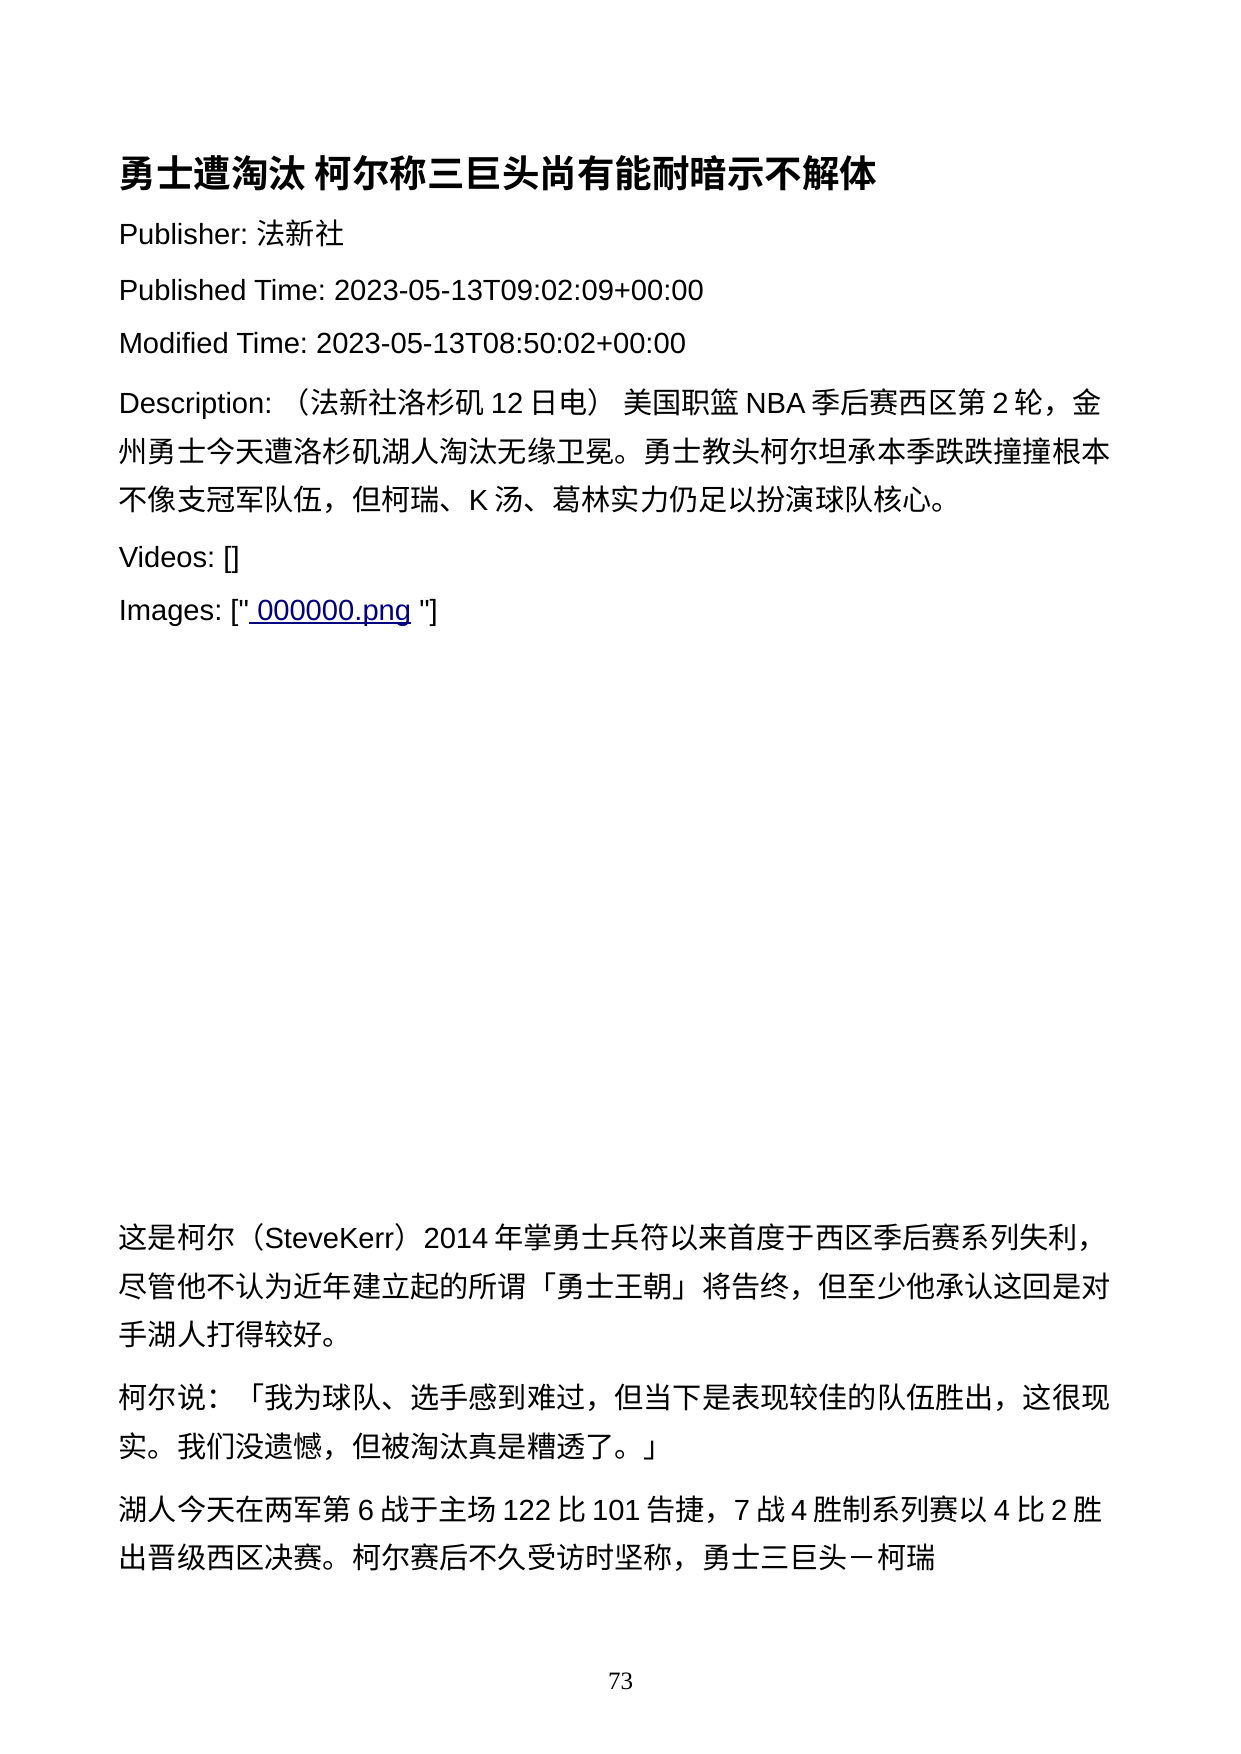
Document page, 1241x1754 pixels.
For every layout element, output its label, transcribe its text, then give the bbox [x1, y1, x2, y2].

text Published Time: 2023-05-13T09:02:09+00:00 [118, 273, 1122, 307]
text 柯尔说：「我为球队、选手感到难过，但当下是表现较佳的队伍胜出，这很现实。我们没遗憾，但被淘汰真是糟透了。」 [118, 1375, 1122, 1466]
text Images: [" 000000.png "] [118, 593, 1122, 627]
text 湖人今天在两军第6战于主场122比101告捷，7战4胜制系列赛以4比2胜出晋级西区决赛。柯尔赛后不久受访时坚称，勇士三巨头－柯瑞 [118, 1486, 1122, 1577]
text Videos: [] [118, 540, 1122, 573]
text Modified Time: 2023-05-13T08:50:02+00:00 [118, 327, 1122, 360]
text Description: （法新社洛杉矶12日电） 美国职篮NBA季后赛西区第2轮，金州勇士今天遭洛杉矶湖人淘汰无缘卫冕。勇士教头柯尔坦承本季跌跌撞撞根本不像支冠军队伍，但柯瑞、K汤、葛林实力仍足以扮演球队核心。 [118, 380, 1122, 519]
text 这是柯尔（SteveKerr）2014年掌勇士兵符以来首度于西区季后赛系列失利，尽管他不认为近年建立起的所谓「勇士王朝」将告终，但至少他承认这回是对手湖人打得较好。 [118, 1214, 1122, 1354]
subtitle 勇士遭淘汰 柯尔称三巨头尚有能耐暗示不解体 [118, 143, 1122, 198]
text Publisher: 法新社 [118, 210, 1122, 253]
